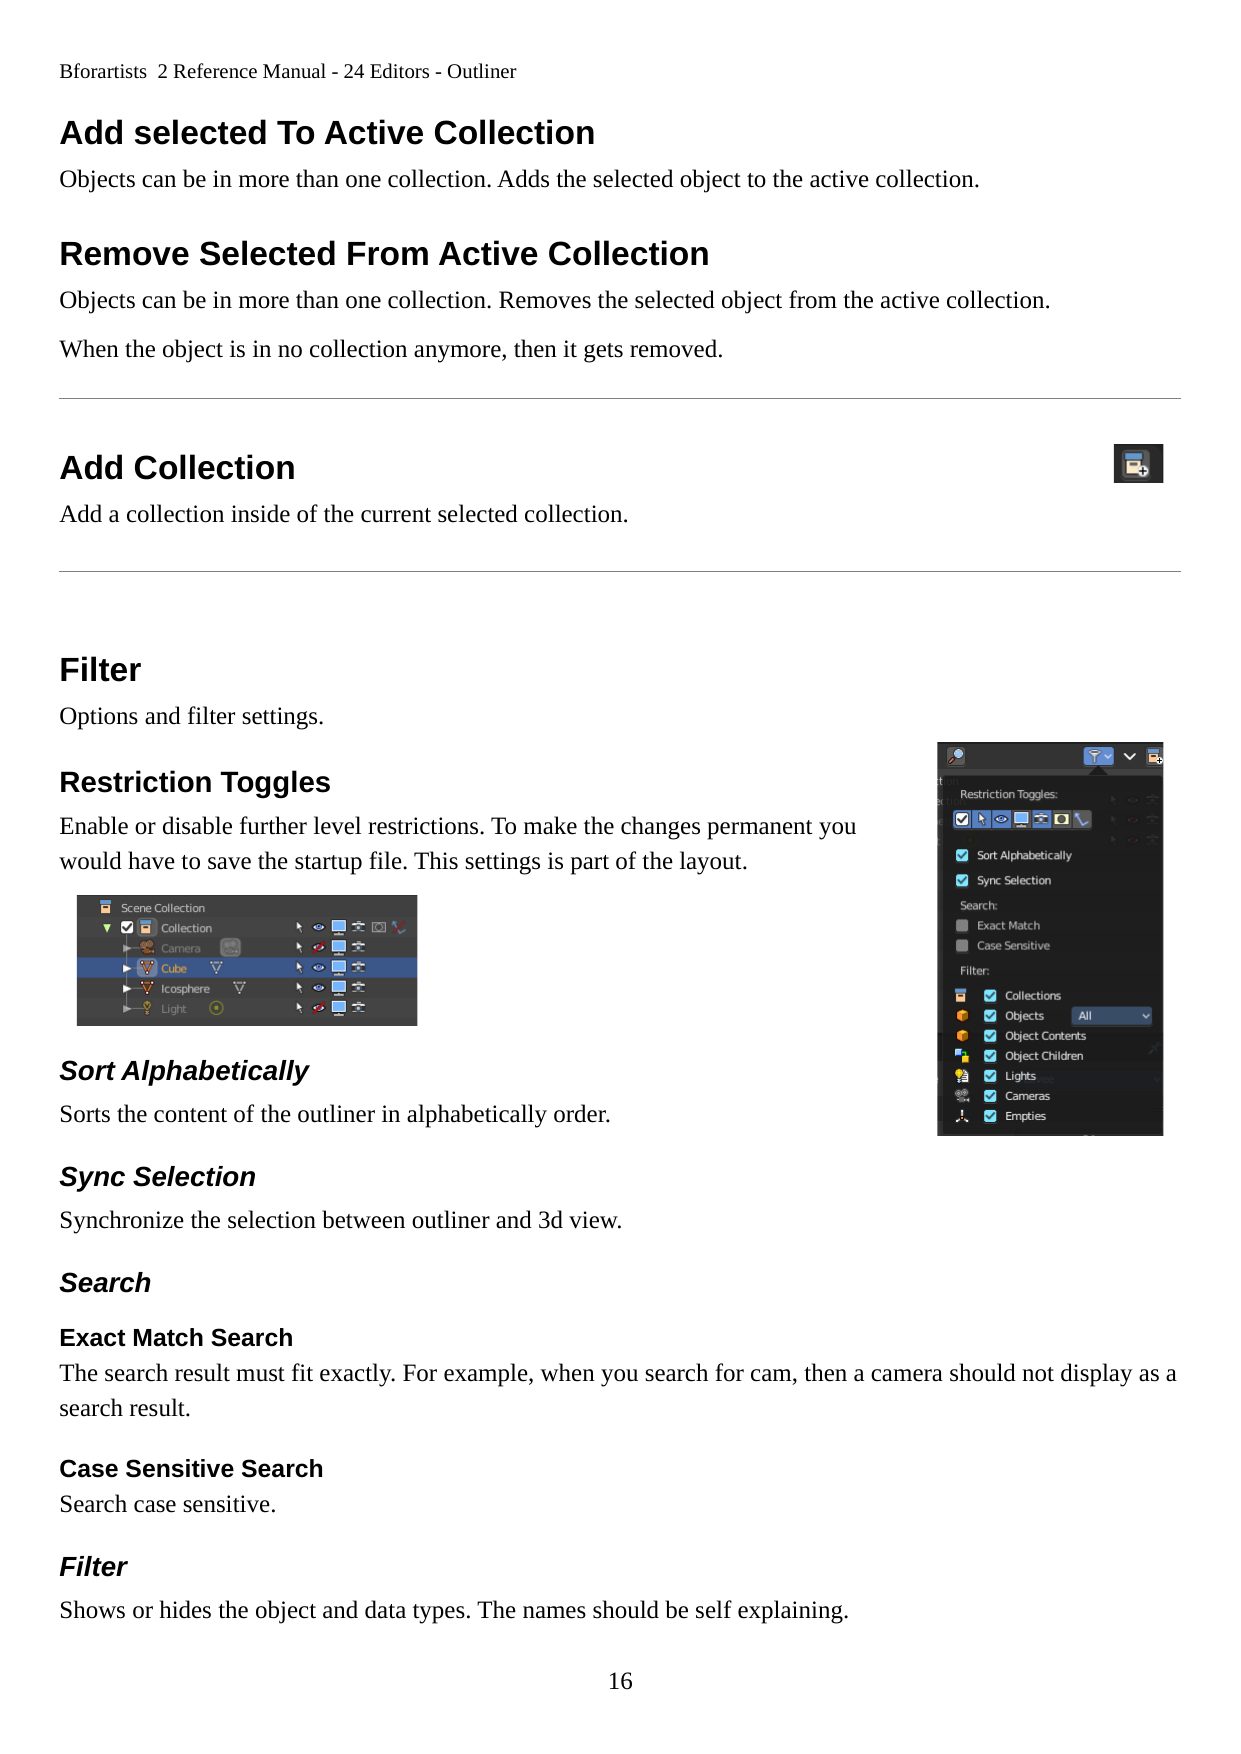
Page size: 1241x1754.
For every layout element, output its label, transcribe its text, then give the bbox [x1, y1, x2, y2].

subtitle Sync Selection [59, 1161, 1181, 1192]
text Shows or hides the object and data types. The names should be self explaining. [59, 1595, 1181, 1624]
picture [76, 895, 418, 1026]
text When the object is in no collection anymore, then it gets removed. [59, 334, 1181, 363]
text Sorts the content of the outliner in alphabetically order. [59, 1099, 937, 1128]
subtitle Exact Match Search [59, 1323, 1181, 1352]
picture [1113, 444, 1164, 483]
subtitle Search [59, 1266, 1181, 1298]
text The search result must fit exactly. For example, when you search for cam, then a camera should not display as a search result. [59, 1358, 1181, 1421]
subtitle [1164, 765, 1181, 799]
text Options and filter settings. [59, 701, 1181, 730]
subtitle Add selected To Active Collection [59, 113, 1181, 151]
subtitle Remove Selected From Active Collection [59, 234, 1181, 272]
subtitle Restriction Toggles [59, 765, 937, 799]
text Synchronize the selection between outliner and 3d view. [59, 1205, 1181, 1234]
text Objects can be in more than one collection. Adds the selected object to the active collection. [59, 164, 1181, 192]
subtitle Filter [59, 650, 1181, 689]
subtitle Case Sensitive Search [59, 1454, 1181, 1483]
subtitle Sort Alphabetically [59, 1054, 937, 1086]
text Objects can be in more than one collection. Removes the selected object from the active collection. [59, 285, 1181, 313]
text Add a collection inside of the current selected collection. [59, 499, 1181, 528]
subtitle Add Collection [59, 448, 1181, 487]
text Enable or disable further level restrictions. To make the changes permanent you would have to save the startup file. This settings is part of the layout. [59, 811, 937, 874]
picture [937, 742, 1164, 1136]
text Search case sensitive. [59, 1489, 1181, 1518]
subtitle Filter [59, 1551, 1181, 1582]
subtitle [1164, 1054, 1181, 1086]
